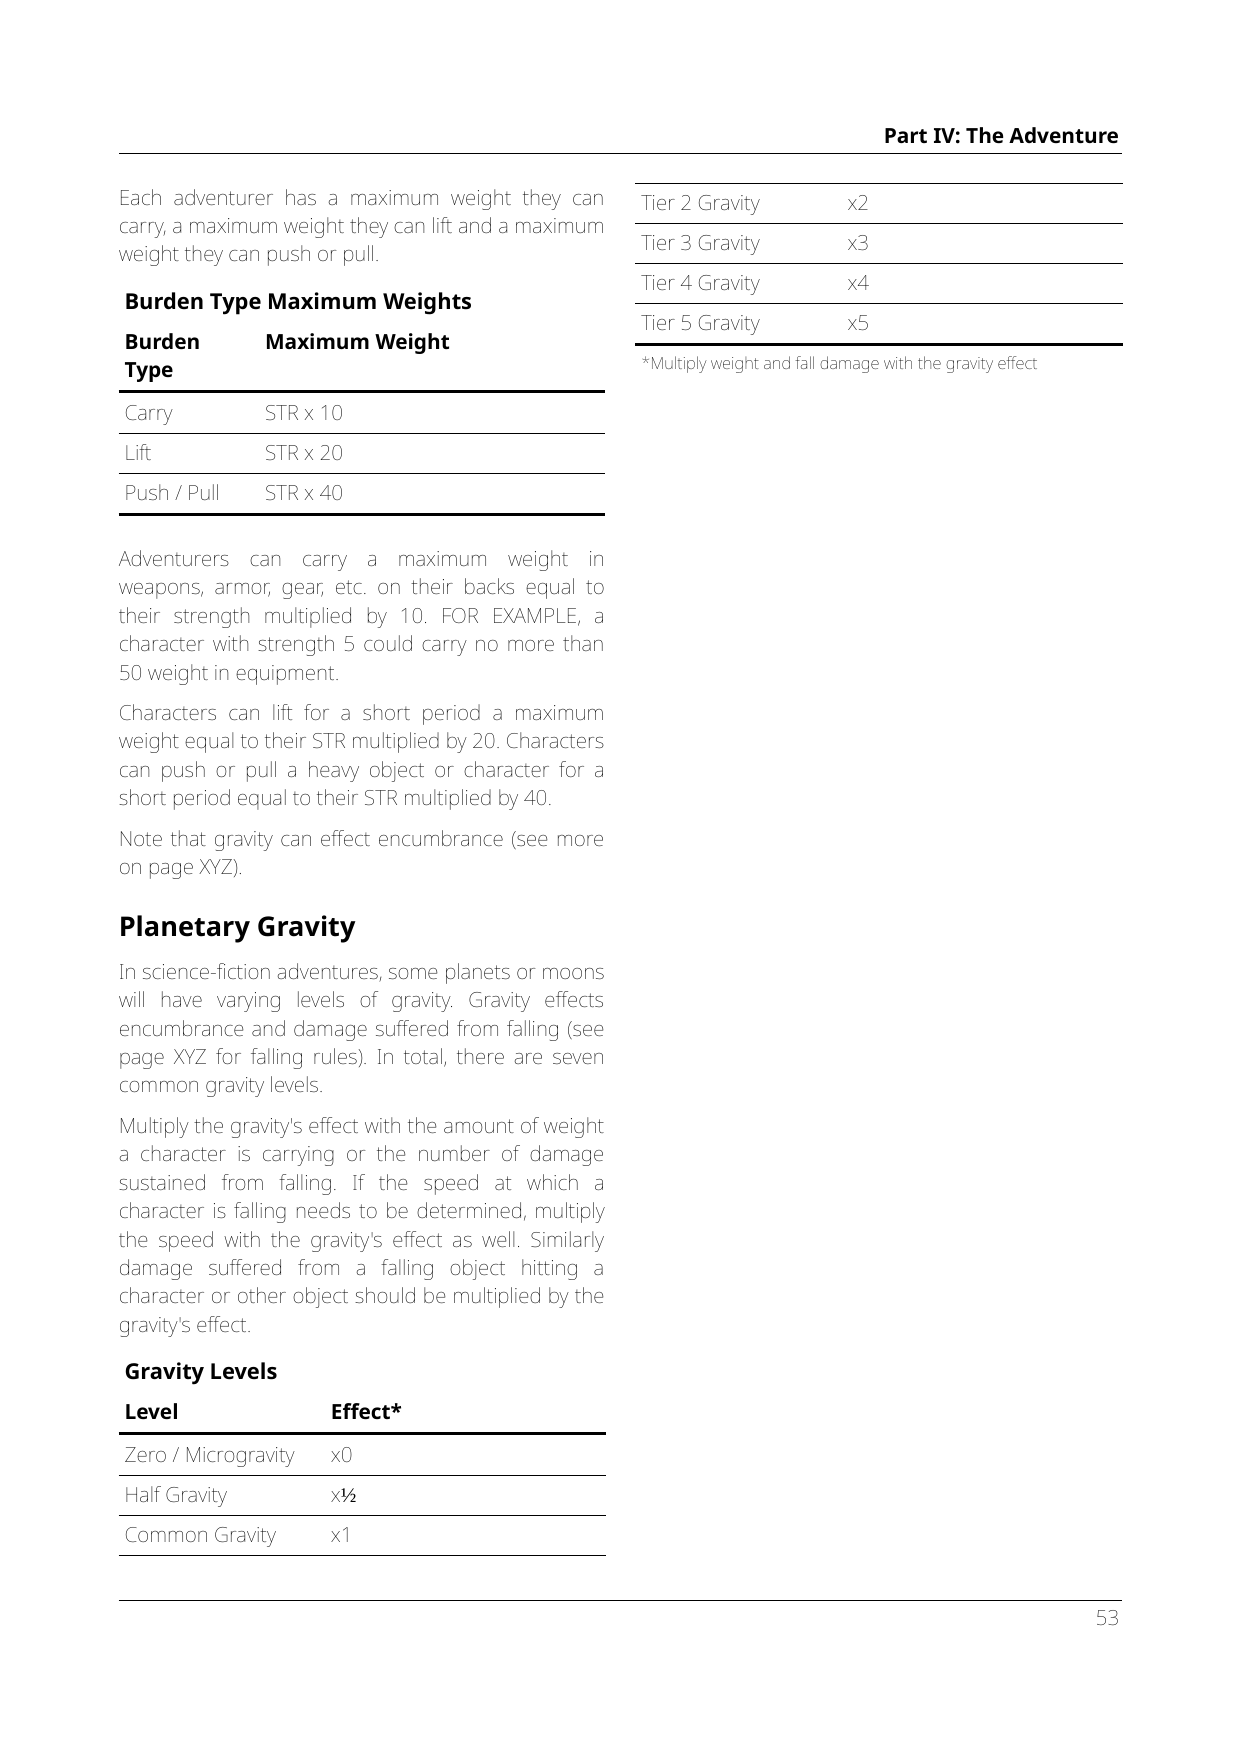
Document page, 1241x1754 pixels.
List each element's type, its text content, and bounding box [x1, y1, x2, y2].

table_cell Effect* [325, 1392, 606, 1432]
table_header Gravity Levels [119, 1350, 606, 1392]
table_cell Tier 5 Gravity [635, 304, 841, 343]
table_cell Push / Pull [119, 474, 259, 512]
table_cell Half Gravity [119, 1476, 325, 1514]
table_cell Burden Type [119, 321, 259, 389]
table_cell STR x 10 [259, 393, 605, 432]
text Adventurers can carry a maximum weight in weapons, armor, gear, etc. on their backs equal to their strength multiplied by 10. FOR EXAMPLE, a character with strength 5 could carry no more than 50 weight in equipment. [118, 516, 605, 686]
table_cell *Multiply weight and fall damage with the gravity effect [635, 346, 1123, 380]
table_header Burden Type Maximum Weights [119, 280, 605, 321]
table_cell x½ [325, 1476, 606, 1514]
table_cell Tier 4 Gravity [635, 264, 841, 303]
table_cell Lift [119, 434, 259, 472]
table_cell x0 [325, 1435, 606, 1474]
table_cell STR x 20 [259, 434, 605, 472]
table_cell Level [119, 1392, 325, 1432]
text Each adventurer has a maximum weight they can carry, a maximum weight they can lift and a maximum weight they can push or pull. [118, 183, 605, 268]
text Characters can lift for a short period a maximum weight equal to their STR multiplied by 20. Characters can push or pull a heavy object or character for a short period equal to their STR multiplied by 40. [118, 698, 605, 812]
subtitle Planetary Gravity [118, 907, 605, 944]
table_cell x1 [325, 1516, 606, 1554]
table_cell Tier 2 Gravity [635, 184, 841, 223]
table_cell x4 [841, 264, 1123, 303]
table_cell x5 [841, 304, 1123, 343]
text Note that gravity can effect encumbrance (see more on page XYZ). [118, 824, 605, 881]
table_cell Carry [119, 393, 259, 432]
text Multiply the gravity's effect with the amount of weight a character is carrying or the number of damage sustained from falling. If the speed at which a character is falling needs to be determined, multiply the speed with the gravity's effect as well. Similarly damage suffered from a falling object hitting a character or other object should be multiplied by the gravity's effect. [118, 1111, 605, 1338]
table_cell Maximum Weight [259, 321, 605, 389]
table_cell STR x 40 [259, 474, 605, 512]
text In science-fiction adventures, some planets or moons will have varying levels of gravity. Gravity effects encumbrance and damage suffered from falling (see page XYZ for falling rules). In total, there are seven common gravity levels. [118, 957, 605, 1099]
table_cell x2 [841, 184, 1123, 223]
table_cell Zero / Microgravity [119, 1435, 325, 1474]
table_cell x3 [841, 224, 1123, 263]
table_cell Common Gravity [119, 1516, 325, 1554]
table_cell Tier 3 Gravity [635, 224, 841, 263]
